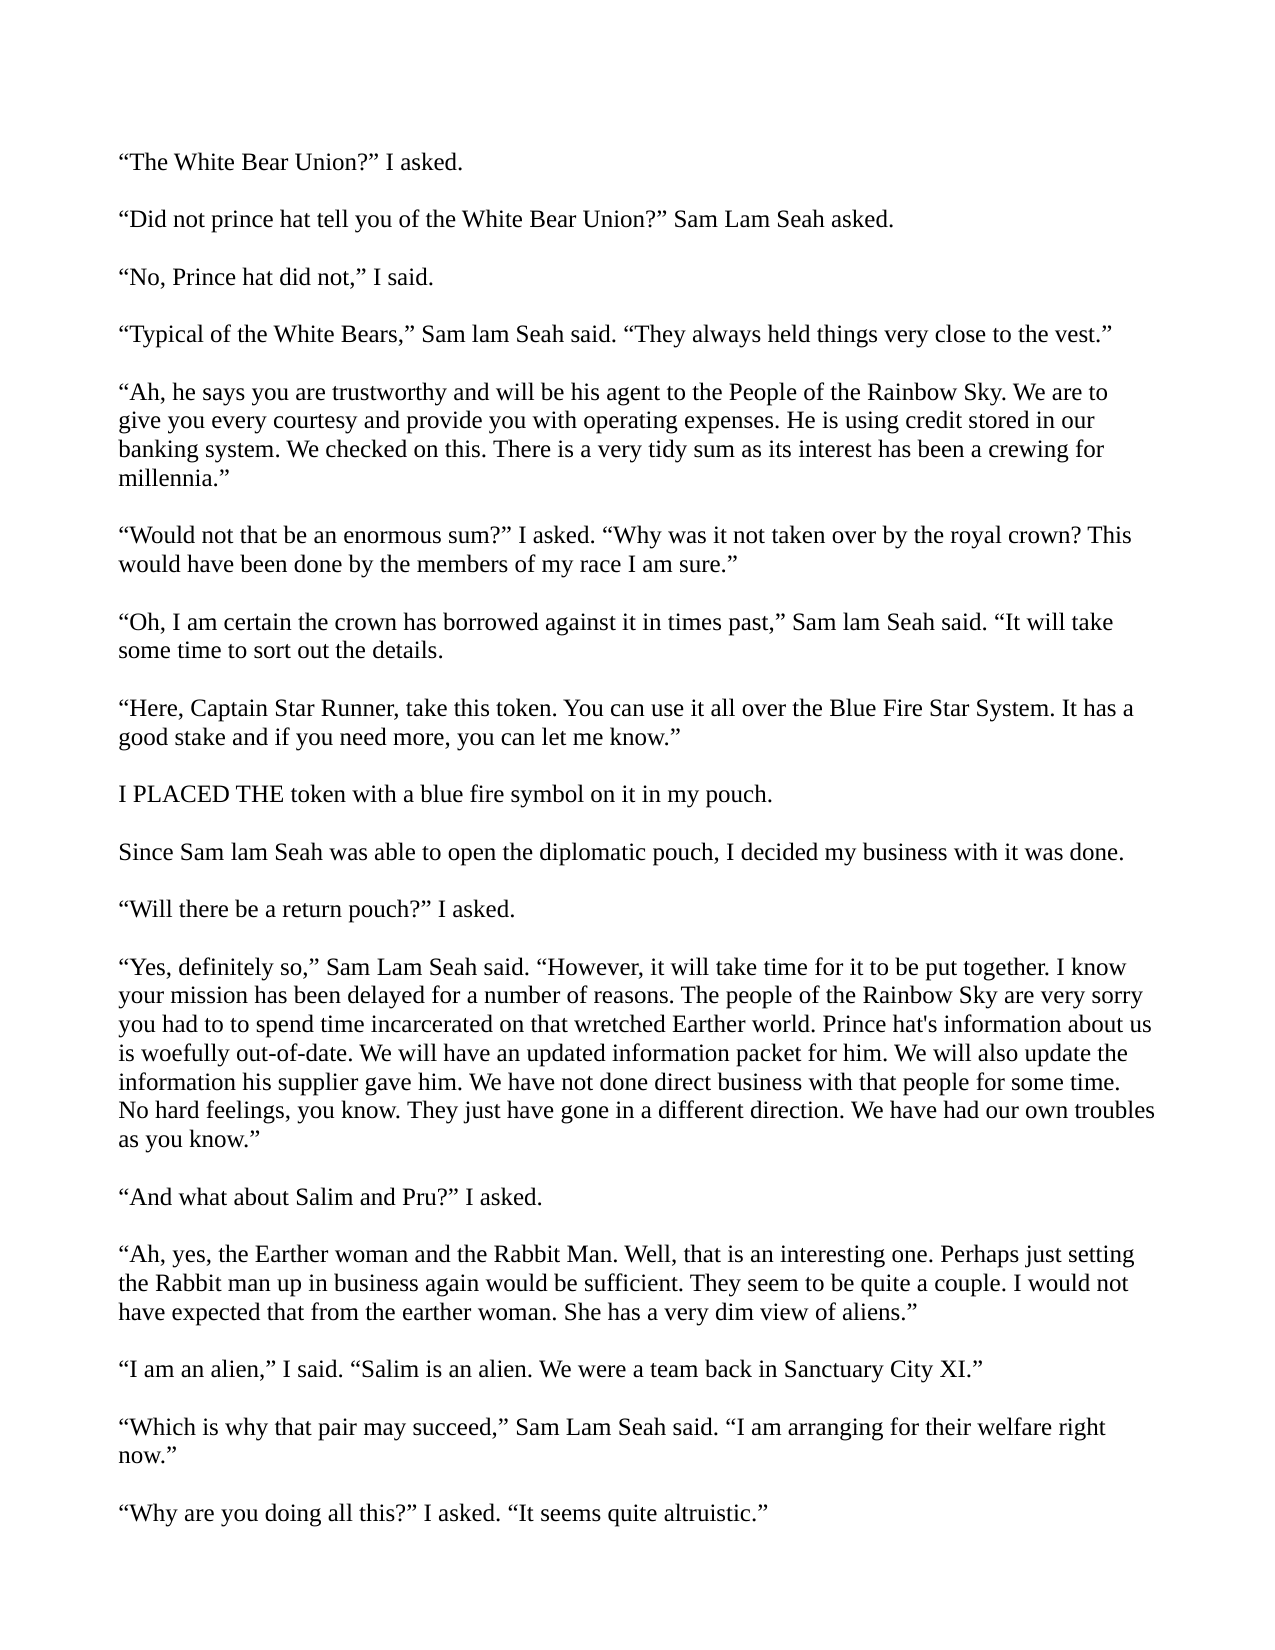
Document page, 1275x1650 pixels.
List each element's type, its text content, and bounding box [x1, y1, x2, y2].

text “Did not prince hat tell you of the White Bear Union?” Sam Lam Seah asked. [118, 204, 1157, 233]
text “Oh, I am certain the crown has borrowed against it in times past,” Sam lam Seah said. “It will take some time to sort out the details. [118, 607, 1157, 664]
text “Typical of the White Bears,” Sam lam Seah said. “They always held things very close to the vest.” [118, 319, 1157, 348]
text “Ah, he says you are trustworthy and will be his agent to the People of the Rainbow Sky. We are to give you every courtesy and provide you with operating expenses. He is using credit stored in our banking system. We checked on this. There is a very tidy sum as its interest has been a crewing for millennia.” [118, 377, 1157, 492]
text “Yes, definitely so,” Sam Lam Seah said. “However, it will take time for it to be put together. I know your mission has been delayed for a number of reasons. The people of the Rainbow Sky are very sorry you had to to spend time incarcerated on that wretched Earther world. Prince hat's information about us is woefully out-of-date. We will have an updated information packet for him. We will also update the information his supplier gave him. We have not done direct business with that people for some time. No hard feelings, you know. They just have gone in a different direction. We have had our own troubles as you know.” [118, 952, 1157, 1153]
text “The White Bear Union?” I asked. [118, 147, 1157, 176]
text “And what about Salim and Pru?” I asked. [118, 1182, 1157, 1211]
text I PLACED THE token with a blue fire symbol on it in my pouch. [118, 779, 1157, 808]
text “Will there be a return pouch?” I asked. [118, 894, 1157, 923]
text “Ah, yes, the Earther woman and the Rabbit Man. Well, that is an interesting one. Perhaps just setting the Rabbit man up in business again would be sufficient. They seem to be quite a couple. I would not have expected that from the earther woman. She has a very dim view of aliens.” [118, 1239, 1157, 1326]
text “Why are you doing all this?” I asked. “It seems quite altruistic.” [118, 1498, 1157, 1527]
text “No, Prince hat did not,” I said. [118, 262, 1157, 291]
text “Here, Captain Star Runner, take this token. You can use it all over the Blue Fire Star System. It has a good stake and if you need more, you can let me know.” [118, 693, 1157, 751]
text “Would not that be an enormous sum?” I asked. “Why was it not taken over by the royal crown? This would have been done by the members of my race I am sure.” [118, 521, 1157, 578]
text “Which is why that pair may succeed,” Sam Lam Seah said. “I am arranging for their welfare right now.” [118, 1412, 1157, 1469]
text Since Sam lam Seah was able to open the diplomatic pouch, I decided my business with it was done. [118, 837, 1157, 866]
text “I am an alien,” I said. “Salim is an alien. We were a team back in Sanctuary City XI.” [118, 1354, 1157, 1383]
